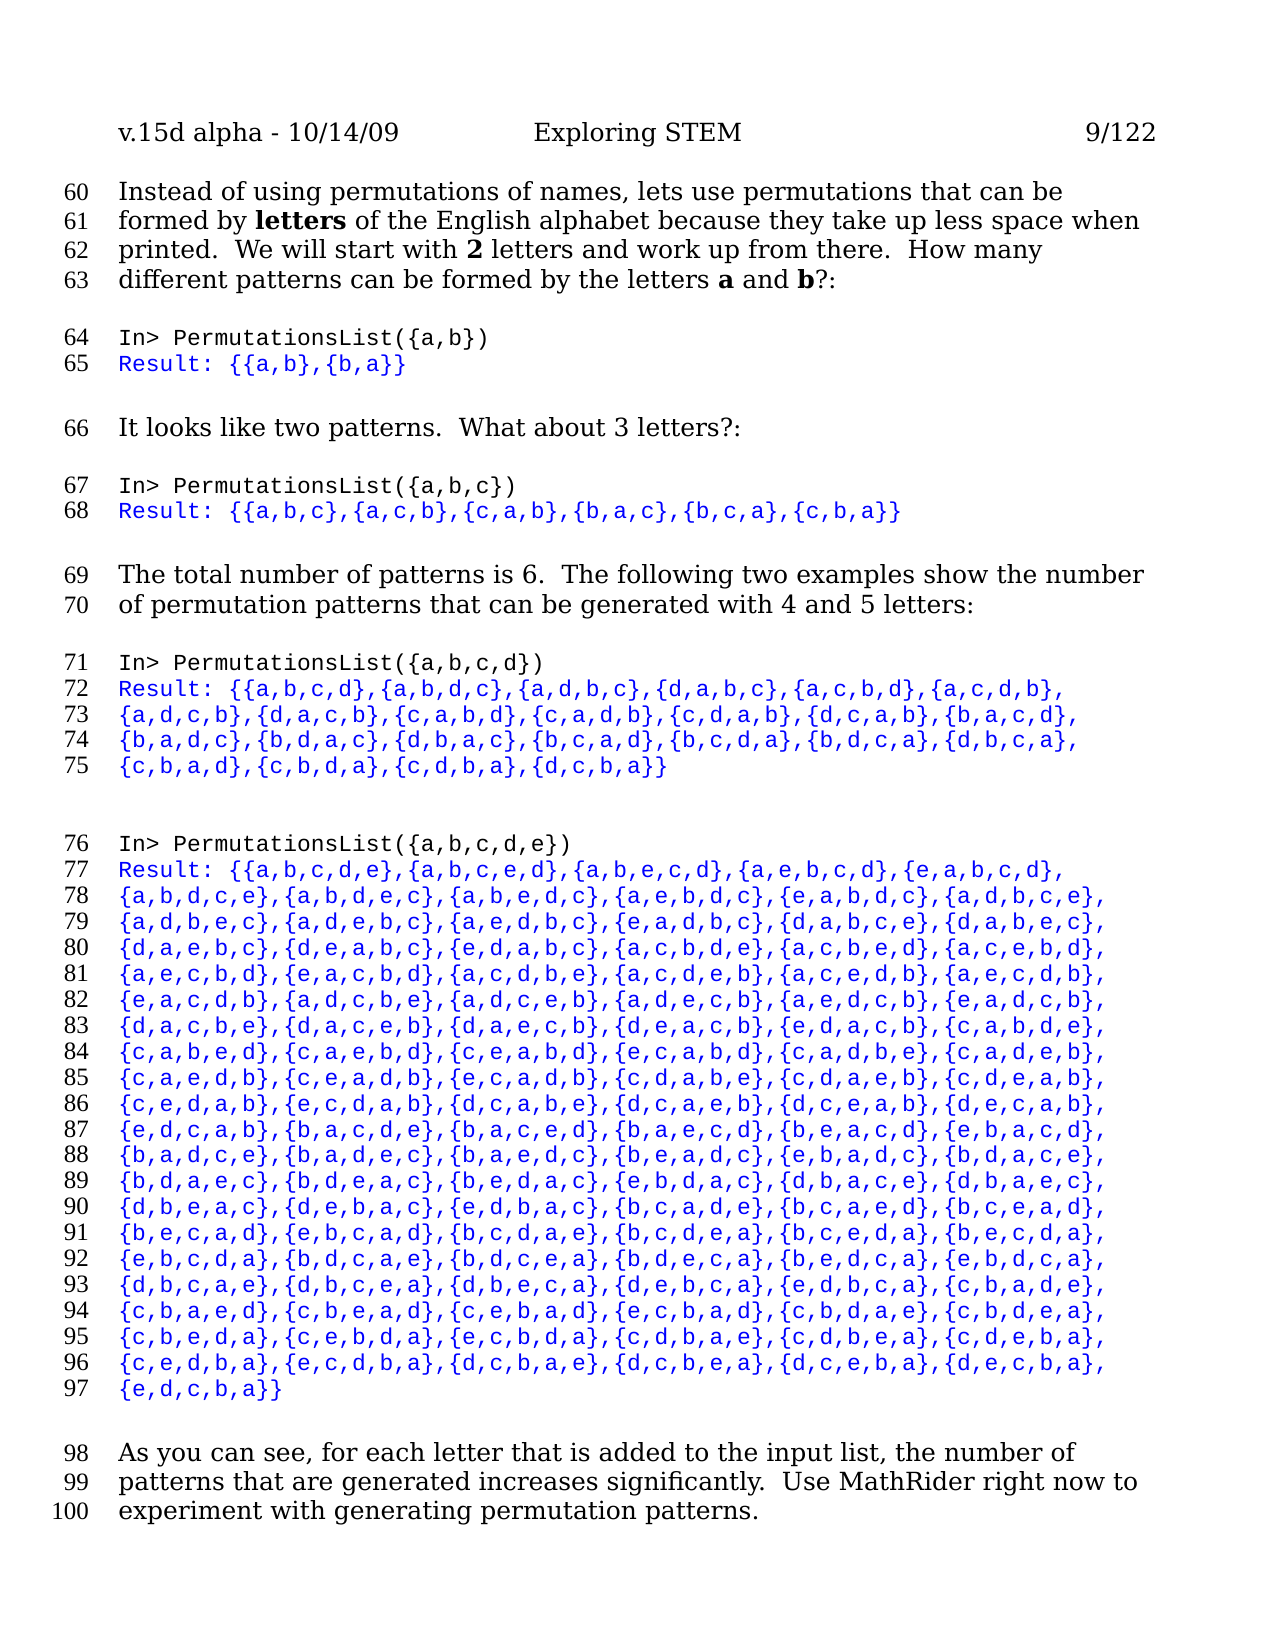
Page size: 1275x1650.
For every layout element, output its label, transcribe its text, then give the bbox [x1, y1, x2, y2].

text As you can see, for each letter that is added to the input list, the number of patterns that are generated increases significantly. Use MathRider right now to experiment with generating permutation patterns. [118, 1438, 1157, 1526]
text The total number of patterns is 6. The following two examples show the number of permutation patterns that can be generated with 4 and 5 letters: [118, 561, 1157, 619]
text Instead of using permutations of names, lets use permutations that can be formed by letters of the English alphabet because they take up less space when printed. We will start with 2 letters and work up from there. How many different patterns can be formed by the letters a and b?: [118, 177, 1157, 294]
text In> PermutationsList({a,b,c,d,e}) [118, 833, 1157, 858]
text In> PermutationsList({a,b,c,d}) [118, 651, 1157, 677]
text Result: {{a,b},{b,a}} [118, 352, 1157, 378]
text Result: {{a,b,c,d},{a,b,d,c},{a,d,b,c},{d,a,b,c},{a,c,b,d},{a,c,d,b},{a,d,c,b},{d,a,c,b},{c,a,b,d},{c,a,d,b},{c,d,a,b},{d,c,a,b},{b,a,c,d},{b,a,d,c},{b,d,a,c},{d,b,a,c},{b,c,a,d},{b,c,d,a},{b,d,c,a},{d,b,c,a},{c,b,a,d},{c,b,d,a},{c,d,b,a},{d,c,b,a}} [118, 677, 1157, 781]
text It looks like two patterns. What about 3 letters?: [118, 413, 1157, 442]
text Result: {{a,b,c},{a,c,b},{c,a,b},{b,a,c},{b,c,a},{c,b,a}} [118, 500, 1157, 526]
text Result: {{a,b,c,d,e},{a,b,c,e,d},{a,b,e,c,d},{a,e,b,c,d},{e,a,b,c,d},{a,b,d,c,e},{a,b,d,e,c},{a,b,e,d,c},{a,e,b,d,c},{e,a,b,d,c},{a,d,b,c,e},{a,d,b,e,c},{a,d,e,b,c},{a,e,d,b,c},{e,a,d,b,c},{d,a,b,c,e},{d,a,b,e,c},{d,a,e,b,c},{d,e,a,b,c},{e,d,a,b,c},{a,c,b,d,e},{a,c,b,e,d},{a,c,e,b,d},{a,e,c,b,d},{e,a,c,b,d},{a,c,d,b,e},{a,c,d,e,b},{a,c,e,d,b},{a,e,c,d,b},{e,a,c,d,b},{a,d,c,b,e},{a,d,c,e,b},{a,d,e,c,b},{a,e,d,c,b},{e,a,d,c,b},{d,a,c,b,e},{d,a,c,e,b},{d,a,e,c,b},{d,e,a,c,b},{e,d,a,c,b},{c,a,b,d,e},{c,a,b,e,d},{c,a,e,b,d},{c,e,a,b,d},{e,c,a,b,d},{c,a,d,b,e},{c,a,d,e,b},{c,a,e,d,b},{c,e,a,d,b},{e,c,a,d,b},{c,d,a,b,e},{c,d,a,e,b},{c,d,e,a,b},{c,e,d,a,b},{e,c,d,a,b},{d,c,a,b,e},{d,c,a,e,b},{d,c,e,a,b},{d,e,c,a,b},{e,d,c,a,b},{b,a,c,d,e},{b,a,c,e,d},{b,a,e,c,d},{b,e,a,c,d},{e,b,a,c,d},{b,a,d,c,e},{b,a,d,e,c},{b,a,e,d,c},{b,e,a,d,c},{e,b,a,d,c},{b,d,a,c,e},{b,d,a,e,c},{b,d,e,a,c},{b,e,d,a,c},{e,b,d,a,c},{d,b,a,c,e},{d,b,a,e,c},{d,b,e,a,c},{d,e,b,a,c},{e,d,b,a,c},{b,c,a,d,e},{b,c,a,e,d},{b,c,e,a,d},{b,e,c,a,d},{e,b,c,a,d},{b,c,d,a,e},{b,c,d,e,a},{b,c,e,d,a},{b,e,c,d,a},{e,b,c,d,a},{b,d,c,a,e},{b,d,c,e,a},{b,d,e,c,a},{b,e,d,c,a},{e,b,d,c,a},{d,b,c,a,e},{d,b,c,e,a},{d,b,e,c,a},{d,e,b,c,a},{e,d,b,c,a},{c,b,a,d,e},{c,b,a,e,d},{c,b,e,a,d},{c,e,b,a,d},{e,c,b,a,d},{c,b,d,a,e},{c,b,d,e,a},{c,b,e,d,a},{c,e,b,d,a},{e,c,b,d,a},{c,d,b,a,e},{c,d,b,e,a},{c,d,e,b,a},{c,e,d,b,a},{e,c,d,b,a},{d,c,b,a,e},{d,c,b,e,a},{d,c,e,b,a},{d,e,c,b,a},{e,d,c,b,a}} [118, 858, 1157, 1403]
text In> PermutationsList({a,b,c}) [118, 474, 1157, 500]
text In> PermutationsList({a,b}) [118, 326, 1157, 352]
